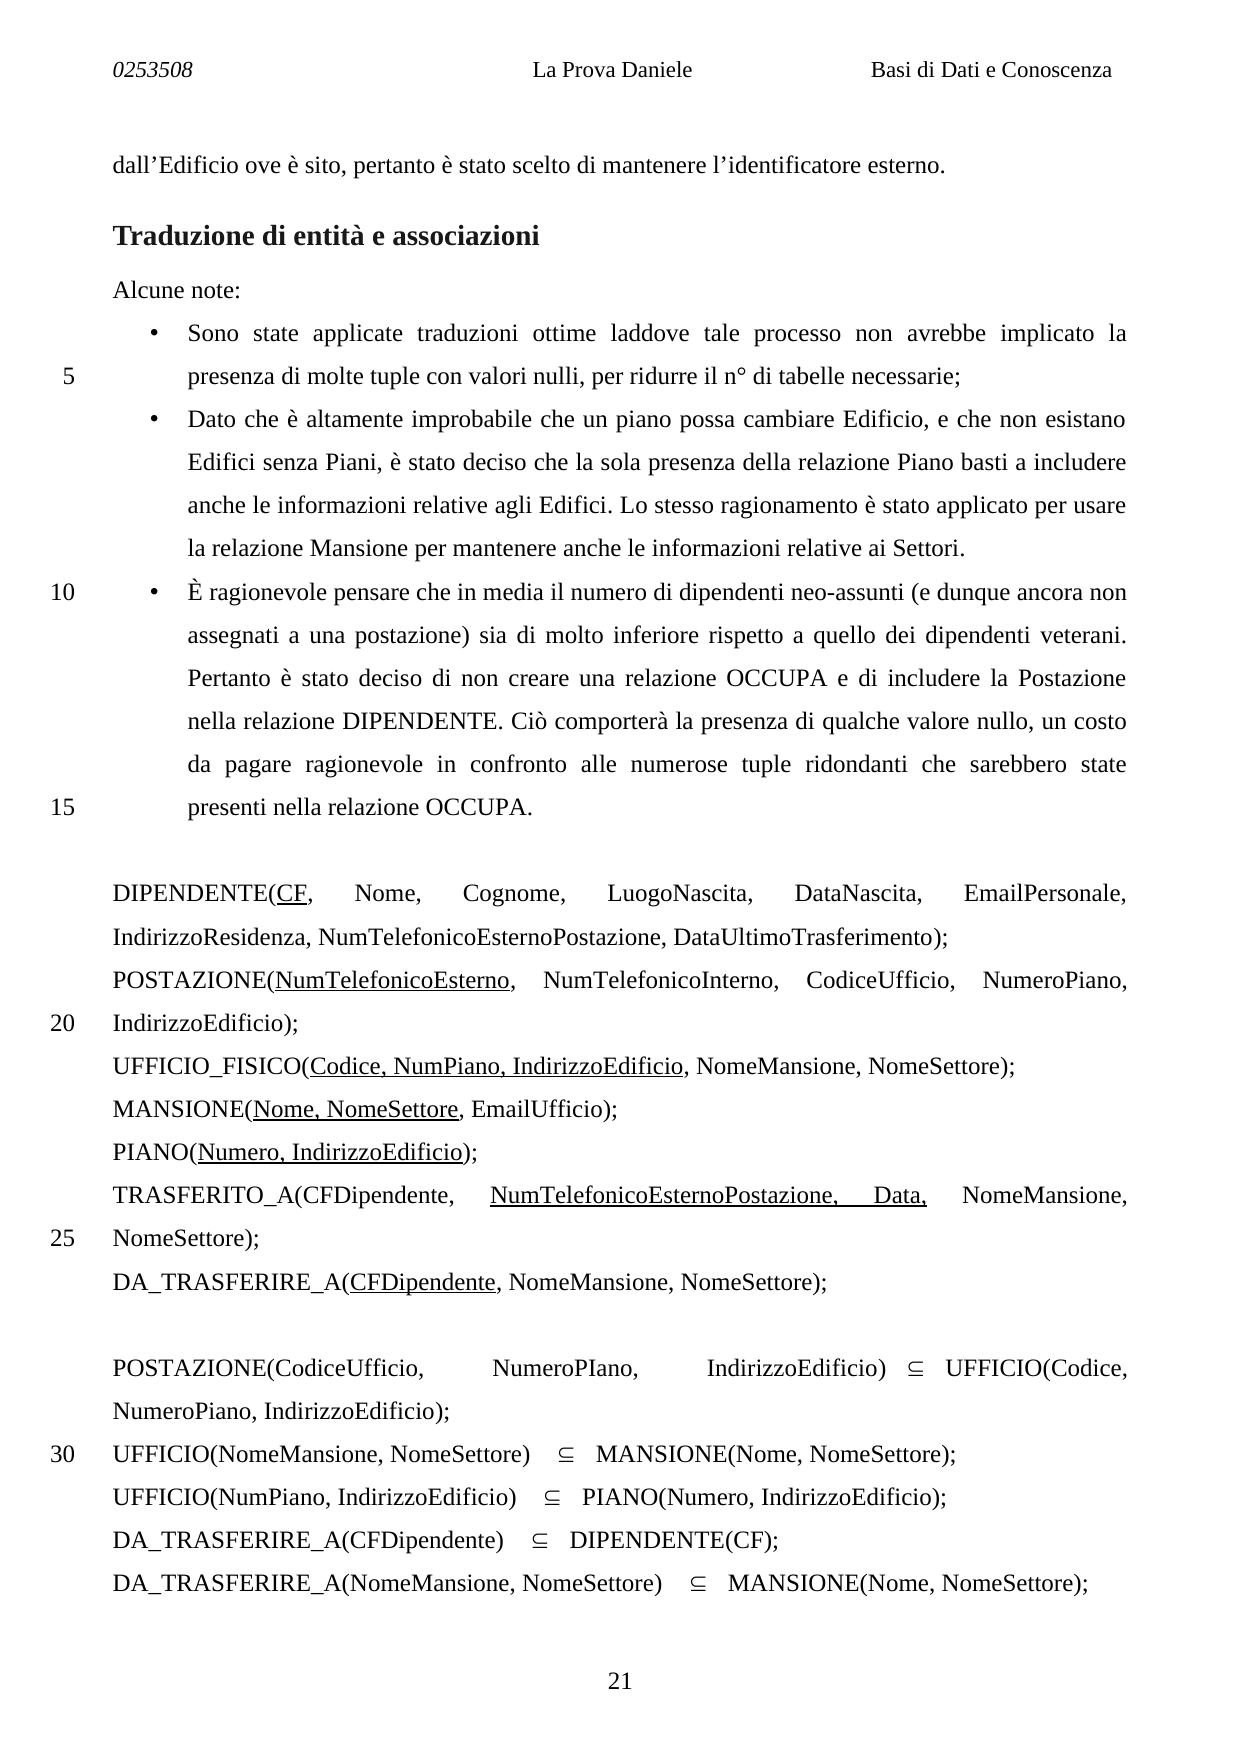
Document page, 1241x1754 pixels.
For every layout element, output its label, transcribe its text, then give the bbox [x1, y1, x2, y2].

text UFFICIO(NomeMansione, NomeSettore) MANSIONE(Nome, NomeSettore); [112, 1439, 1128, 1468]
text DIPENDENTE(CF, Nome, Cognome, LuogoNascita, DataNascita, EmailPersonale, IndirizzoResidenza, NumTelefonicoEsternoPostazione, DataUltimoTrasferimento); [112, 878, 1128, 950]
list Dato che è altamente improbabile che un piano possa cambiare Edificio, e che non esistano Edifici senza Piani, è stato deciso che la sola presenza della relazione Piano basti a includere anche le informazioni relative agli Edifici. Lo stesso ragionamento è stato applicato per usare la relazione Mansione per mantenere anche le informazioni relative ai Settori. [150, 404, 1128, 562]
subtitle Traduzione di entità e associazioni [112, 218, 1128, 252]
text DA_TRASFERIRE_A(CFDipendente, NomeMansione, NomeSettore); [112, 1267, 1128, 1295]
list Sono state applicate traduzioni ottime laddove tale processo non avrebbe implicato la presenza di molte tuple con valori nulli, per ridurre il n° di tabelle necessarie; [150, 318, 1128, 390]
text MANSIONE(Nome, NomeSettore, EmailUfficio); [112, 1094, 1128, 1123]
text POSTAZIONE(NumTelefonicoEsterno, NumTelefonicoInterno, CodiceUfficio, NumeroPiano, IndirizzoEdificio); [112, 965, 1128, 1037]
text dall’Edificio ove è sito, pertanto è stato scelto di mantenere l’identificatore esterno. [112, 150, 1128, 179]
text DA_TRASFERIRE_A(NomeMansione, NomeSettore) MANSIONE(Nome, NomeSettore); [112, 1568, 1128, 1597]
text PIANO(Numero, IndirizzoEdificio); [112, 1137, 1128, 1166]
text UFFICIO(NumPiano, IndirizzoEdificio) PIANO(Numero, IndirizzoEdificio); [112, 1482, 1128, 1511]
text UFFICIO_FISICO(Codice, NumPiano, IndirizzoEdificio, NomeMansione, NomeSettore); [112, 1051, 1128, 1080]
list È ragionevole pensare che in media il numero di dipendenti neo-assunti (e dunque ancora non assegnati a una postazione) sia di molto inferiore rispetto a quello dei dipendenti veterani. Pertanto è stato deciso di non creare una relazione OCCUPA e di includere la Postazione nella relazione DIPENDENTE. Ciò comporterà la presenza di qualche valore nullo, un costo da pagare ragionevole in confronto alle numerose tuple ridondanti che sarebbero state presenti nella relazione OCCUPA. [150, 577, 1128, 821]
text DA_TRASFERIRE_A(CFDipendente) DIPENDENTE(CF); [112, 1525, 1128, 1554]
text POSTAZIONE(CodiceUfficio, NumeroPIano, IndirizzoEdificio)UFFICIO(Codice, NumeroPiano, IndirizzoEdificio); [112, 1353, 1128, 1425]
text Alcune note: [112, 275, 1128, 303]
text TRASFERITO_A(CFDipendente, NumTelefonicoEsternoPostazione, Data, NomeMansione, NomeSettore); [112, 1180, 1128, 1252]
